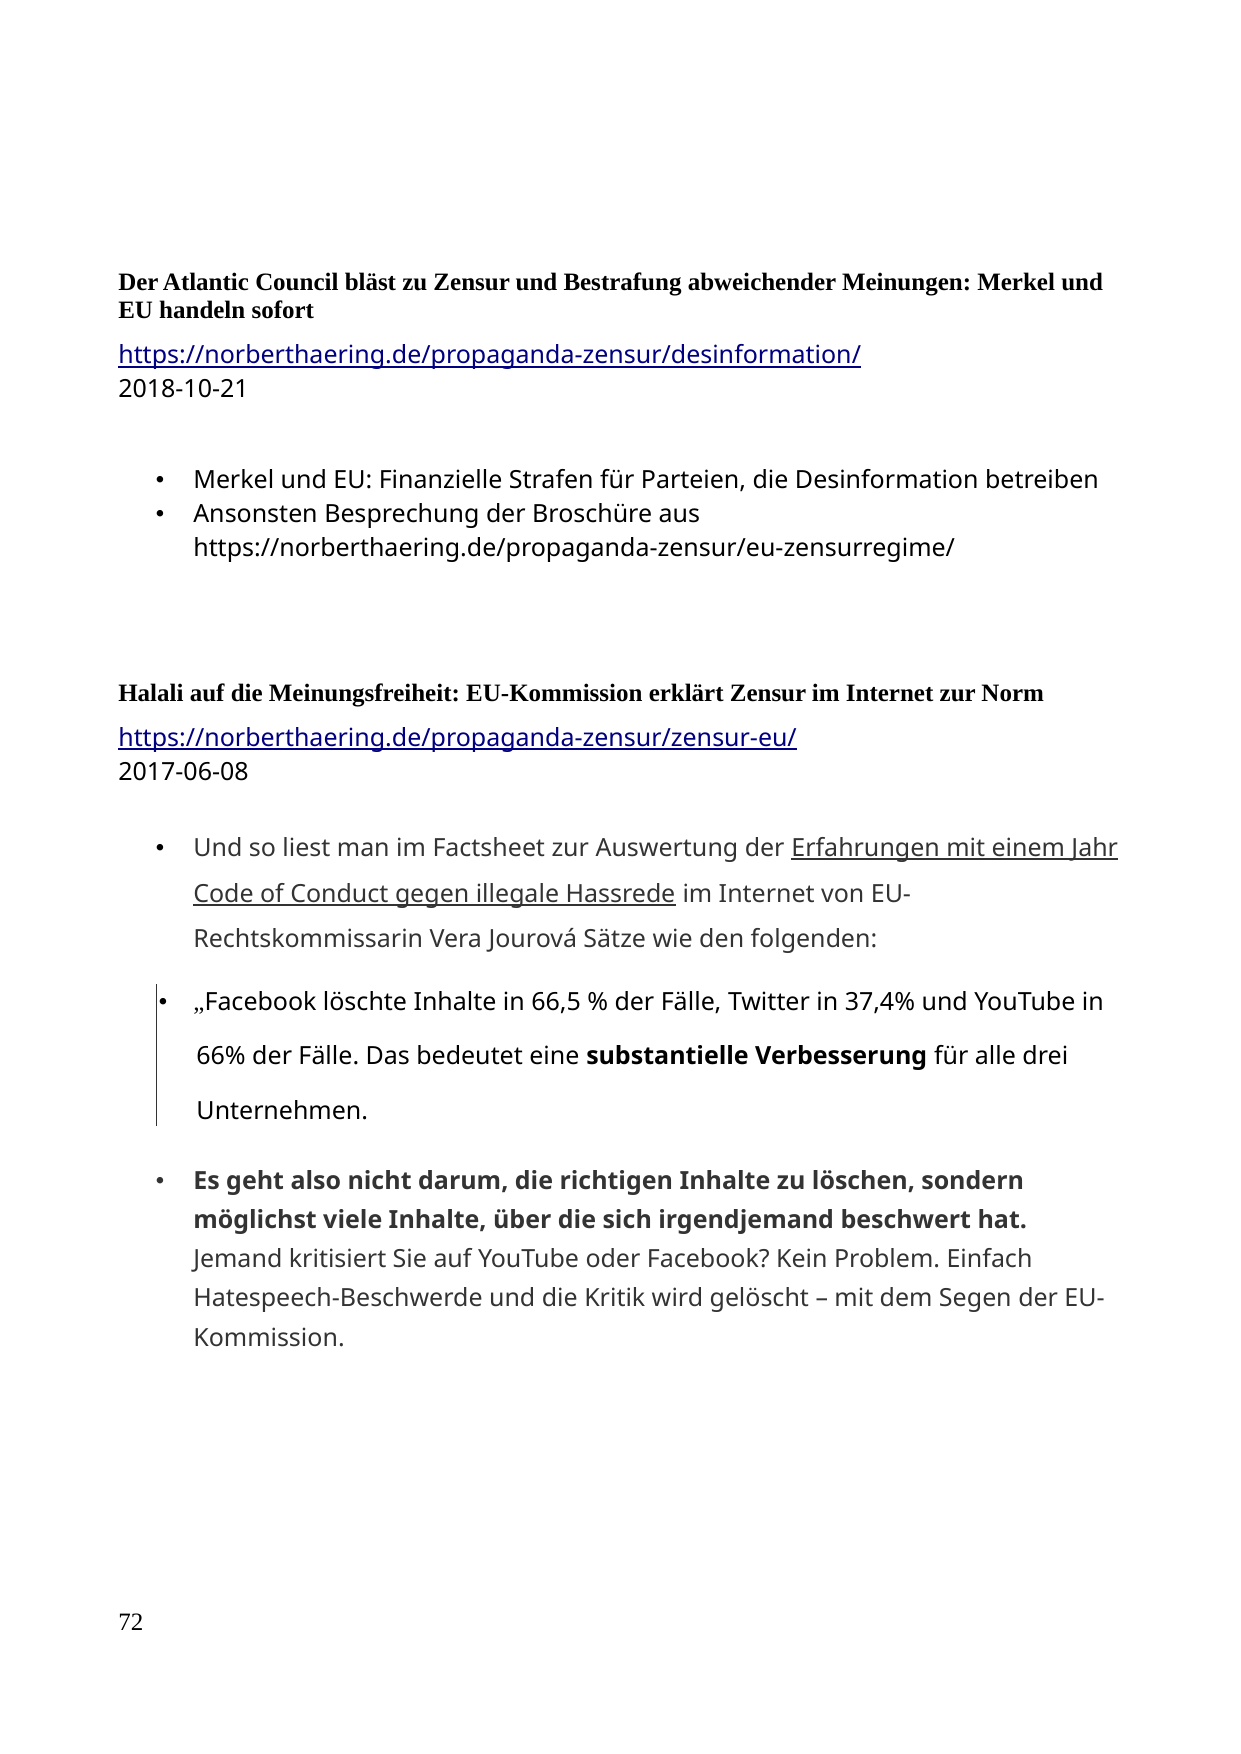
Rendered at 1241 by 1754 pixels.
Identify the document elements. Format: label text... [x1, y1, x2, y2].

list Ansonsten Besprechung der Broschüre aus https://norberthaering.de/propaganda-zensur/eu-zensurregime/ [156, 496, 1122, 564]
subtitle Der Atlantic Council bläst zu Zensur und Bestrafung abweichender Meinungen: Merkel und EU handeln sofort [118, 267, 1122, 324]
list Merkel und EU: Finanzielle Strafen für Parteien, die Desinformation betreiben [156, 461, 1122, 496]
subtitle Halali auf die Meinungsfreiheit: EU-Kommission erklärt Zensur im Internet zur Norm [118, 678, 1122, 707]
list „Facebook löschte Inhalte in 66,5 % der Fälle, Twitter in 37,4% und YouTube in 66% der Fälle. Das bedeutet eine substantielle Verbesserung für alle drei Unternehmen. [156, 983, 1122, 1126]
text https://norberthaering.de/propaganda-zensur/desinformation/ [118, 337, 1122, 371]
list Es geht also nicht darum, die richtigen Inhalte zu löschen, sondern möglichst viele Inhalte, über die sich irgendjemand beschwert hat. Jemand kritisiert Sie auf YouTube oder Facebook? Kein Problem. Einfach Hatespeech-Beschwerde und die Kritik wird gelöscht – mit dem Segen der EU-Kommission. [156, 1162, 1122, 1353]
text 2018-10-21 [118, 371, 1122, 405]
text 2017-06-08 [118, 754, 1122, 788]
text https://norberthaering.de/propaganda-zensur/zensur-eu/ [118, 719, 1122, 754]
list Und so liest man im Factsheet zur Auswertung der Erfahrungen mit einem Jahr Code of Conduct gegen illegale Hassrede im Internet von EU-Rechtskommissarin Vera Jourová Sätze wie den folgenden: [156, 829, 1122, 955]
